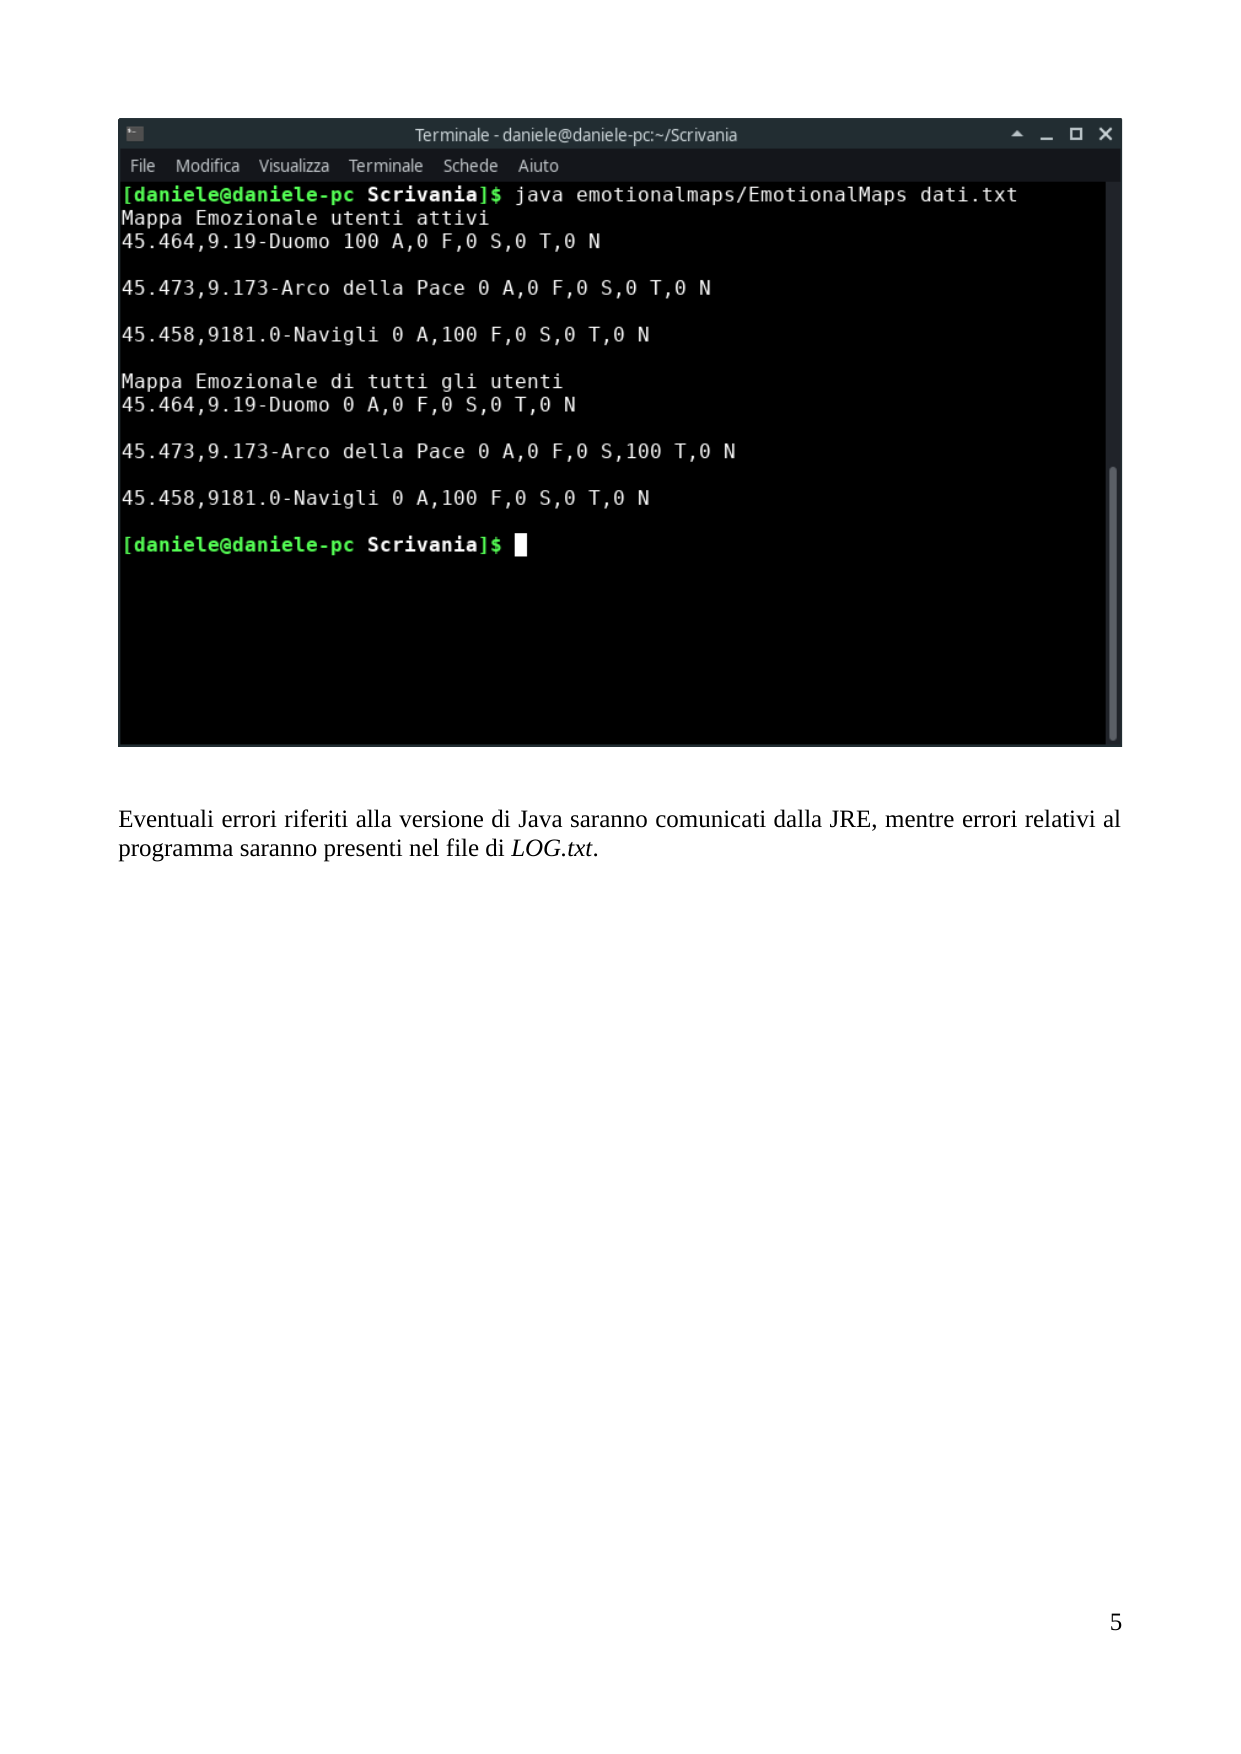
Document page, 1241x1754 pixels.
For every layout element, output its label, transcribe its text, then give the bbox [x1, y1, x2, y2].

picture [118, 118, 1123, 747]
text Eventuali errori riferiti alla versione di Java saranno comunicati dalla JRE, mentre errori relativi al programma saranno presenti nel file di LOG.txt. [118, 804, 1122, 861]
